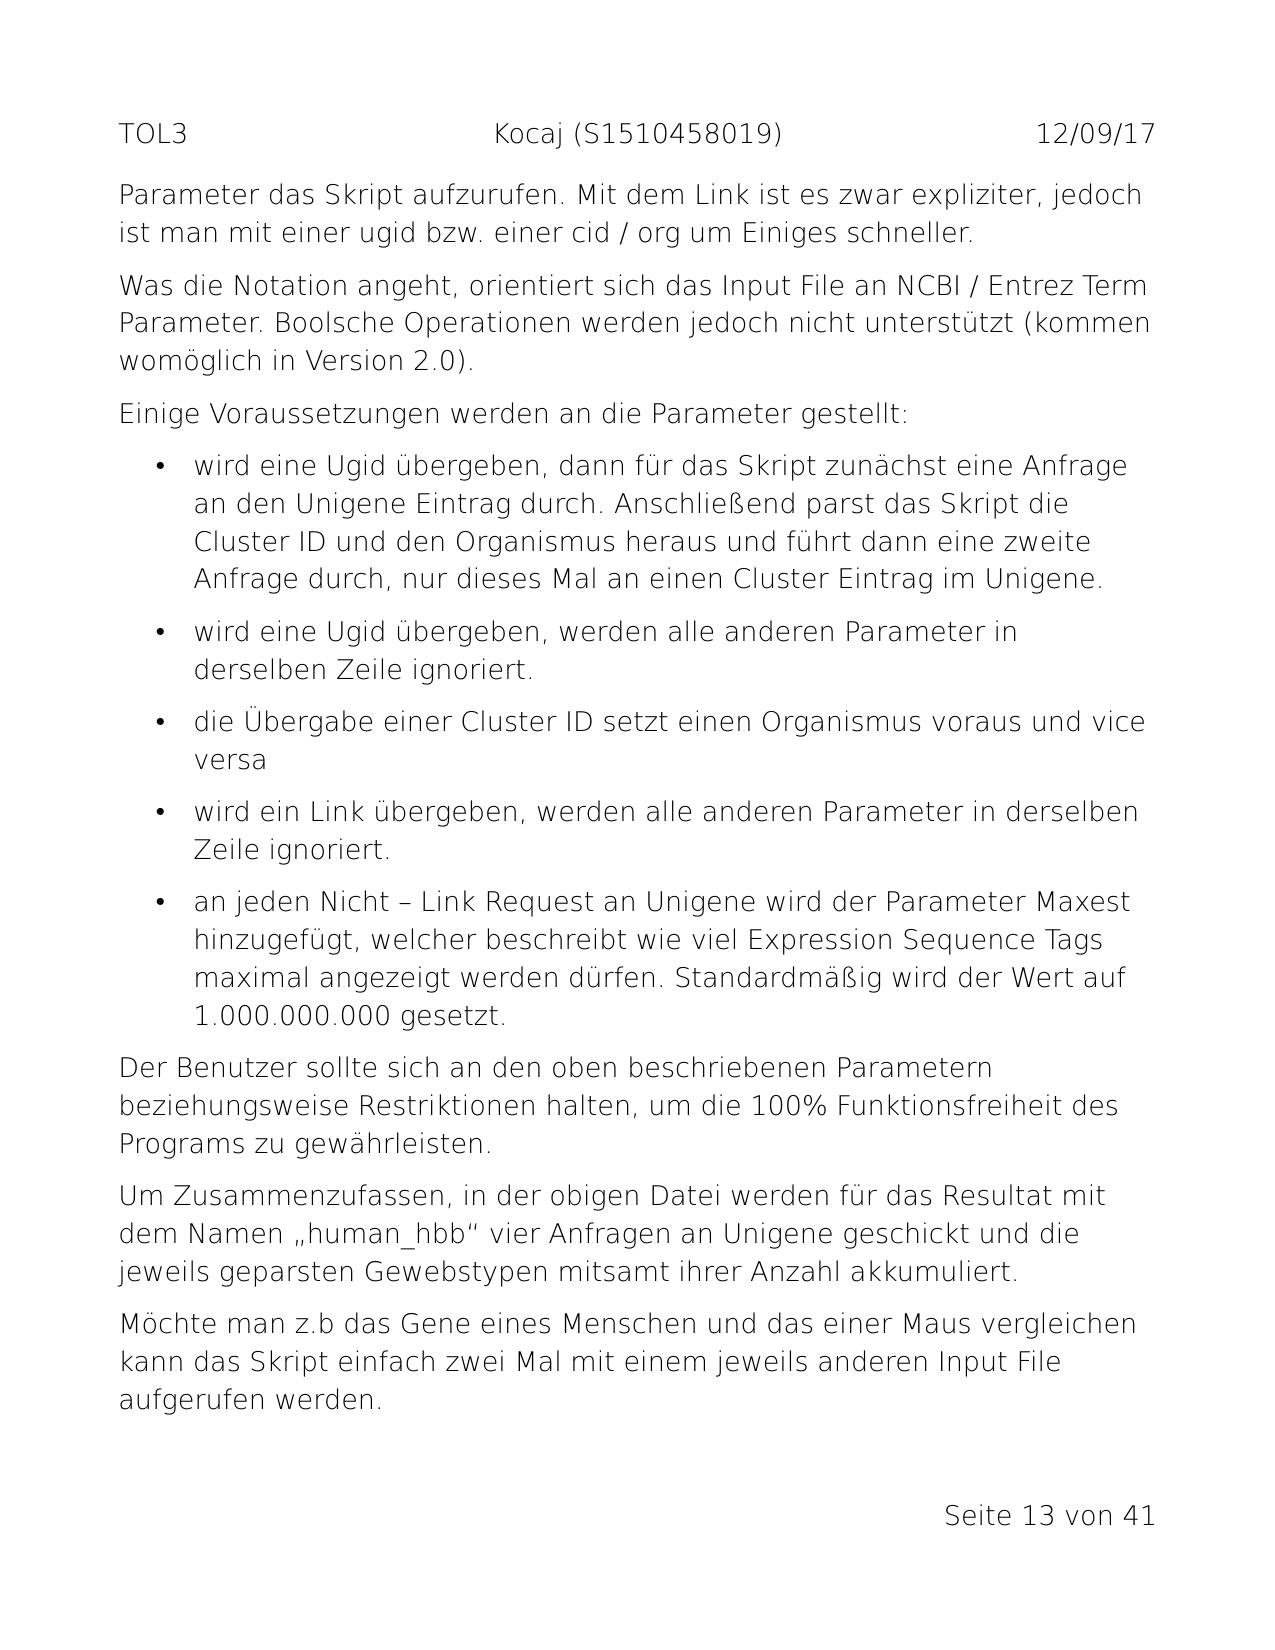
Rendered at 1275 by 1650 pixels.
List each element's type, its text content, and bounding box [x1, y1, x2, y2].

list wird eine Ugid übergeben, dann für das Skript zunächst eine Anfrage an den Unigene Eintrag durch. Anschließend parst das Skript die Cluster ID und den Organismus heraus und führt dann eine zweite Anfrage durch, nur dieses Mal an einen Cluster Eintrag im Unigene. [156, 450, 1157, 595]
text Möchte man z.b das Gene eines Menschen und das einer Maus vergleichen kann das Skript einfach zwei Mal mit einem jeweils anderen Input File aufgerufen werden. [118, 1309, 1157, 1416]
list wird ein Link übergeben, werden alle anderen Parameter in derselben Zeile ignoriert. [156, 797, 1157, 866]
text Um Zusammenzufassen, in der obigen Datei werden für das Resultat mit dem Namen „human_hbb“ vier Anfragen an Unigene geschickt und die jeweils geparsten Gewebstypen mitsamt ihrer Anzahl akkumuliert. [118, 1181, 1157, 1288]
list die Übergabe einer Cluster ID setzt einen Organismus voraus und vice versa [156, 706, 1157, 776]
text Der Benutzer sollte sich an den oben beschriebenen Parametern beziehungsweise Restriktionen halten, um die 100% Funktionsfreiheit des Programs zu gewährleisten. [118, 1053, 1157, 1160]
list wird eine Ugid übergeben, werden alle anderen Parameter in derselben Zeile ignoriert. [156, 616, 1157, 686]
text Parameter das Skript aufzurufen. Mit dem Link ist es zwar expliziter, jedoch ist man mit einer ugid bzw. einer cid / org um Einiges schneller. [118, 180, 1157, 249]
list an jeden Nicht – Link Request an Unigene wird der Parameter Maxest hinzugefügt, welcher beschreibt wie viel Expression Sequence Tags maximal angezeigt werden dürfen. Standardmäßig wird der Wert auf 1.000.000.000 gesetzt. [156, 887, 1157, 1032]
text Einige Voraussetzungen werden an die Parameter gestellt: [118, 398, 1157, 429]
text Was die Notation angeht, orientiert sich das Input File an NCBI / Entrez Term Parameter. Boolsche Operationen werden jedoch nicht unterstützt (kommen womöglich in Version 2.0). [118, 270, 1157, 377]
